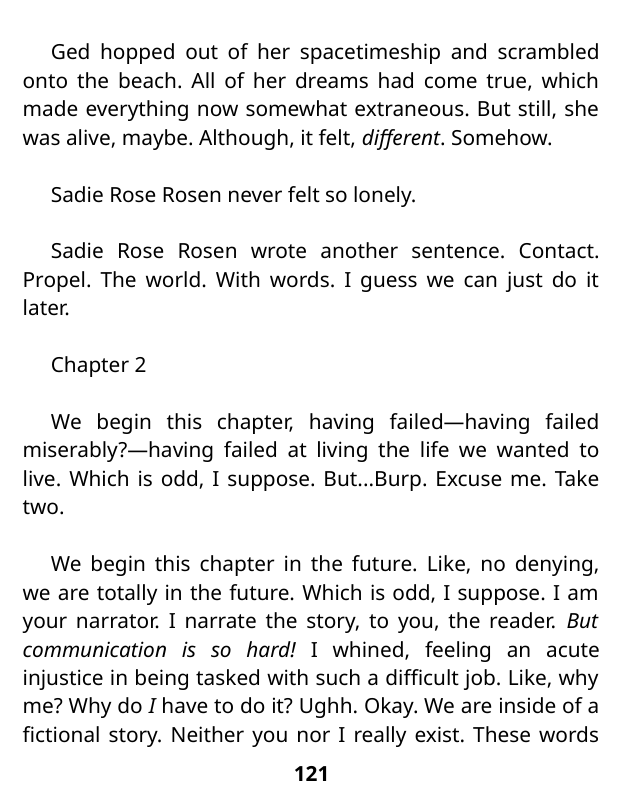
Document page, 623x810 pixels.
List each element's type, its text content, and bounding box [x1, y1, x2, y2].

text We begin this chapter, having failed—having failed miserably?—having failed at living the life we wanted to live. Which is odd, I suppose. But...Burp. Excuse me. Take two. [22, 407, 600, 521]
text Ged hopped out of her spacetimeship and scrambled onto the beach. All of her dreams had come true, which made everything now somewhat extraneous. But still, she was alive, maybe. Although, it felt, different. Somehow. [22, 37, 600, 151]
text Sadie Rose Rosen never felt so lonely. [22, 180, 600, 208]
text We begin this chapter in the future. Like, no denying, we are totally in the future. Which is odd, I suppose. I am your narrator. I narrate the story, to you, the reader. But communication is so hard! I whined, feeling an acute injustice in being tasked with such a difficult job. Like, why me? Why do I have to do it? Ughh. Okay. We are inside of a fictional story. Neither you nor I really exist. These words [22, 549, 600, 748]
text Sadie Rose Rosen wrote another sentence. Contact. Propel. The world. With words. I guess we can just do it later. [22, 237, 600, 322]
text Chapter 2 [22, 350, 600, 379]
